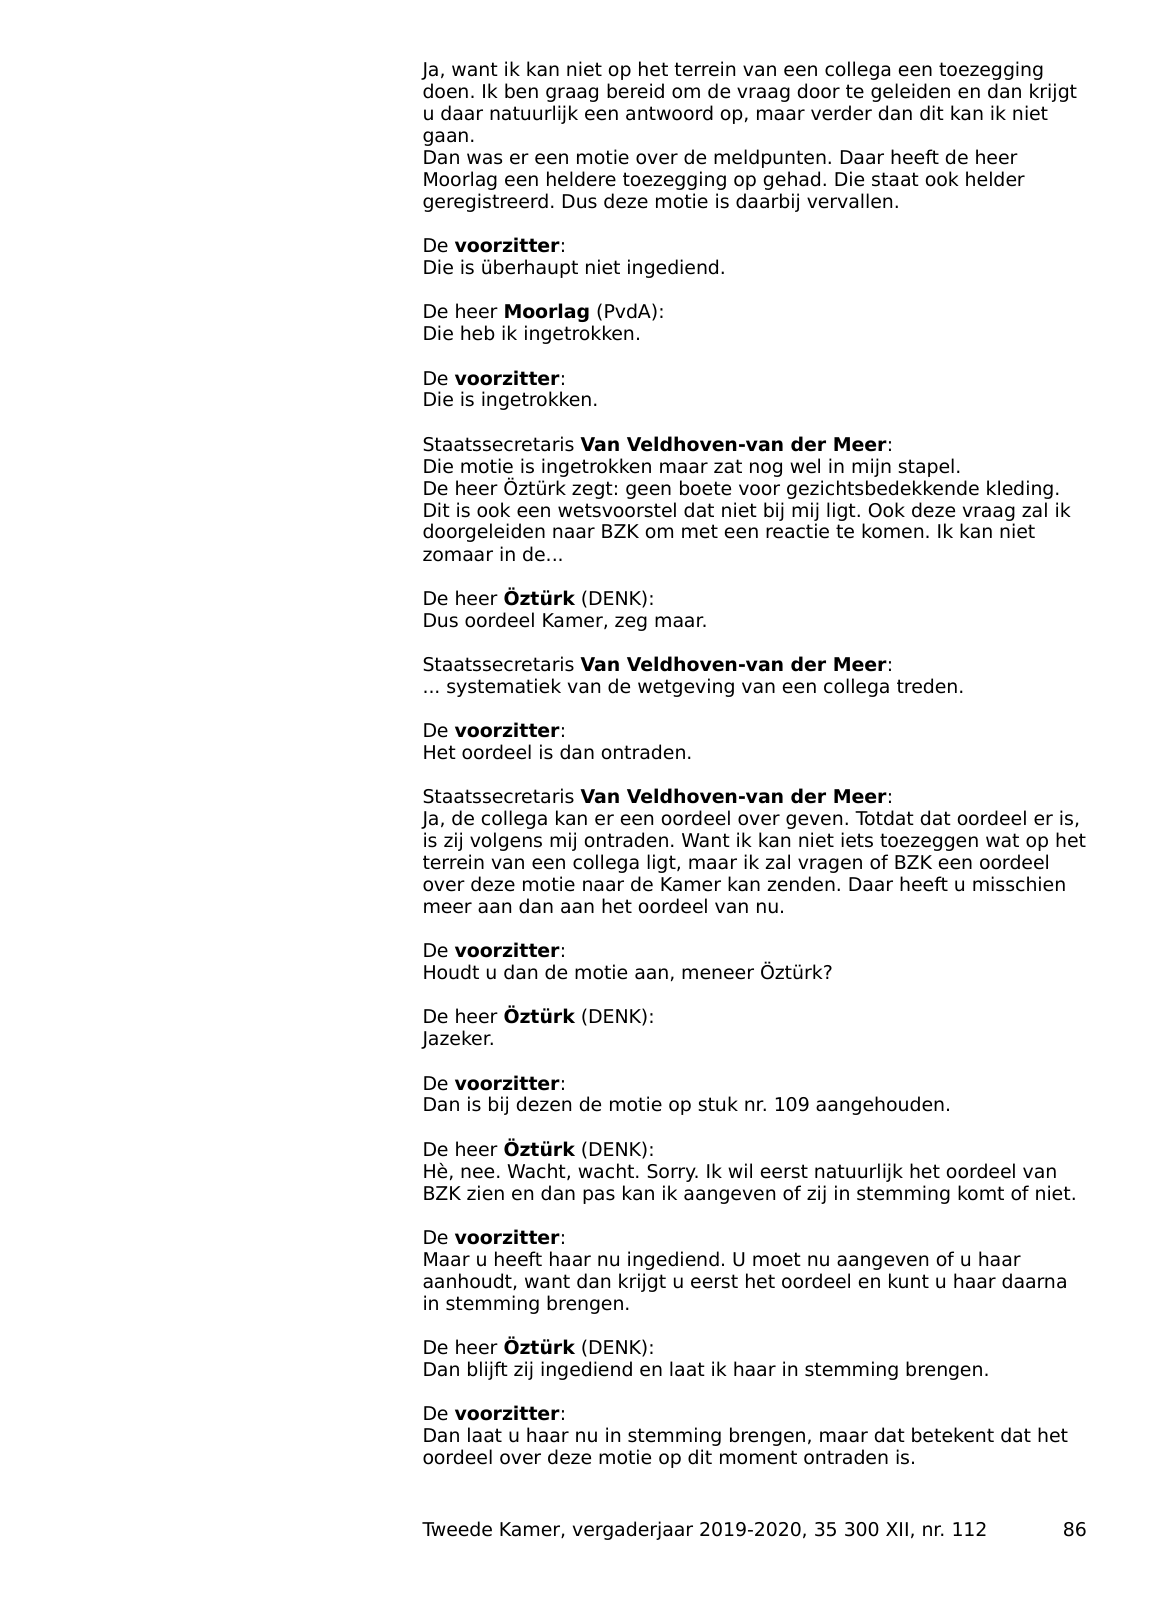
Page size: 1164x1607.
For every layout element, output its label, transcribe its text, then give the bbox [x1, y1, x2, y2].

text De voorzitter: [422, 1227, 1087, 1249]
text Dan is bij dezen de motie op stuk nr. 109 aangehouden. [422, 1094, 1087, 1116]
text De voorzitter: [422, 235, 1087, 257]
text De heer Öztürk (DENK): [422, 588, 1087, 609]
text Het oordeel is dan ontraden. [422, 742, 1087, 764]
text Die is überhaupt niet ingediend. [422, 257, 1087, 279]
text Dan laat u haar nu in stemming brengen, maar dat betekent dat het oordeel over deze motie op dit moment ontraden is. [422, 1425, 1087, 1469]
text ... systematiek van de wetgeving van een collega treden. [422, 676, 1087, 698]
text Ja, want ik kan niet op het terrein van een collega een toezegging doen. Ik ben graag bereid om de vraag door te geleiden en dan krijgt u daar natuurlijk een antwoord op, maar verder dan dit kan ik niet gaan. [422, 59, 1087, 147]
text Ja, de collega kan er een oordeel over geven. Totdat dat oordeel er is, is zij volgens mij ontraden. Want ik kan niet iets toezeggen wat op het terrein van een collega ligt, maar ik zal vragen of BZK een oordeel over deze motie naar de Kamer kan zenden. Daar heeft u misschien meer aan dan aan het oordeel van nu. [422, 808, 1087, 918]
text Dus oordeel Kamer, zeg maar. [422, 609, 1087, 632]
text Hè, nee. Wacht, wacht. Sorry. Ik wil eerst natuurlijk het oordeel van BZK zien en dan pas kan ik aangeven of zij in stemming komt of niet. [422, 1161, 1087, 1204]
text Jazeker. [422, 1028, 1087, 1050]
text Dan was er een motie over de meldpunten. Daar heeft de heer Moorlag een heldere toezegging op gehad. Die staat ook helder geregistreerd. Dus deze motie is daarbij vervallen. [422, 147, 1087, 213]
text De heer Öztürk zegt: geen boete voor gezichtsbedekkende kleding. Dit is ook een wetsvoorstel dat niet bij mij ligt. Ook deze vraag zal ik doorgeleiden naar BZK om met een reactie te komen. Ik kan niet zomaar in de... [422, 477, 1087, 565]
text De voorzitter: [422, 367, 1087, 389]
text De heer Öztürk (DENK): [422, 1006, 1087, 1028]
text De voorzitter: [422, 940, 1087, 962]
text De voorzitter: [422, 1403, 1087, 1425]
text De heer Öztürk (DENK): [422, 1138, 1087, 1161]
text Houdt u dan de motie aan, meneer Öztürk? [422, 962, 1087, 984]
text Maar u heeft haar nu ingediend. U moet nu aangeven of u haar aanhoudt, want dan krijgt u eerst het oordeel en kunt u haar daarna in stemming brengen. [422, 1249, 1087, 1314]
text Die is ingetrokken. [422, 389, 1087, 411]
text De voorzitter: [422, 720, 1087, 742]
text De heer Moorlag (PvdA): [422, 301, 1087, 323]
text Staatssecretaris Van Veldhoven-van der Meer: [422, 786, 1087, 808]
text Die motie is ingetrokken maar zat nog wel in mijn stapel. [422, 456, 1087, 477]
text Die heb ik ingetrokken. [422, 323, 1087, 345]
text De heer Öztürk (DENK): [422, 1337, 1087, 1359]
text De voorzitter: [422, 1072, 1087, 1094]
text Dan blijft zij ingediend en laat ik haar in stemming brengen. [422, 1359, 1087, 1381]
text Staatssecretaris Van Veldhoven-van der Meer: [422, 433, 1087, 456]
text Staatssecretaris Van Veldhoven-van der Meer: [422, 654, 1087, 676]
